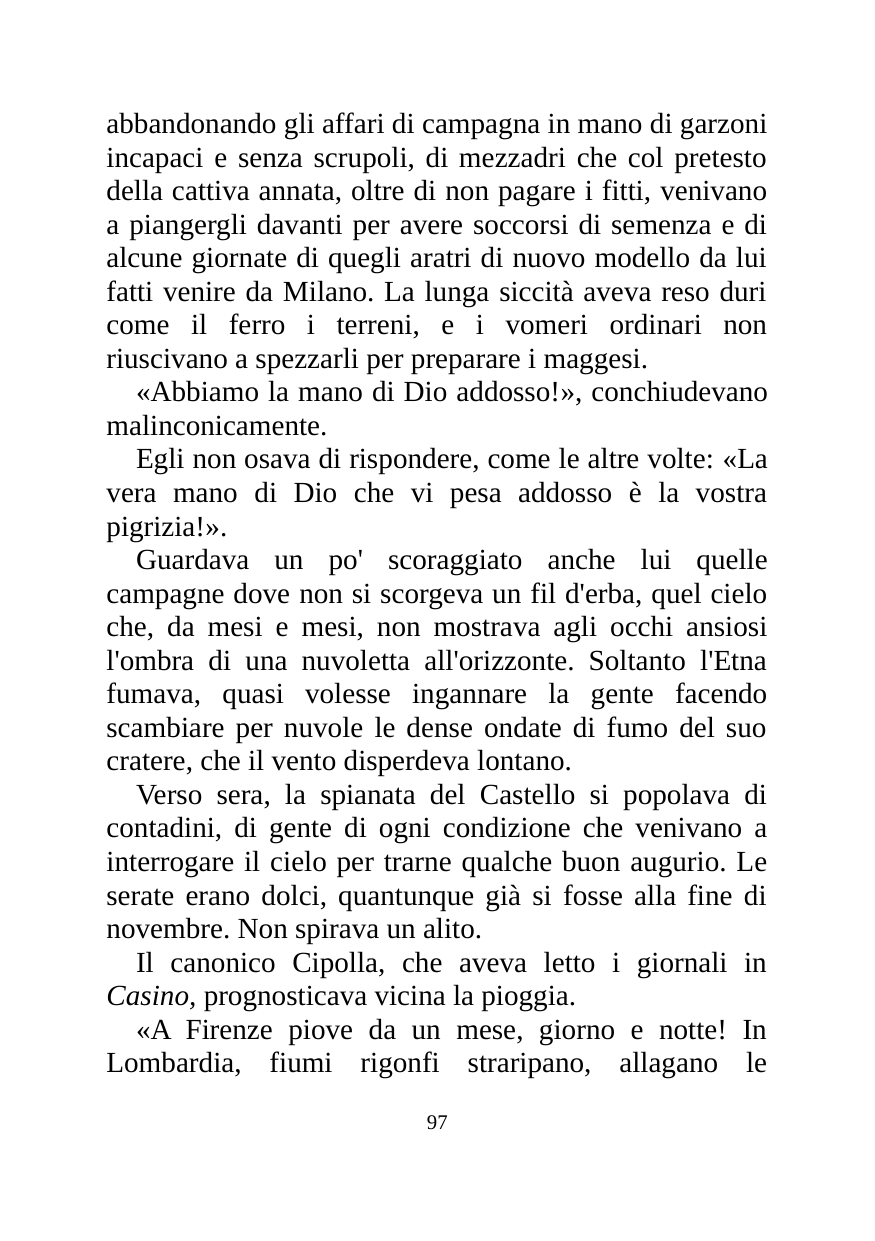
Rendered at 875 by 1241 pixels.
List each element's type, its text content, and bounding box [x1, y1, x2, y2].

text Il canonico Cipolla, che aveva letto i giornali in Casino, prognosticava vicina la pioggia. [106, 945, 768, 1012]
text Egli non osava di rispondere, come le altre volte: «La vera mano di Dio che vi pesa addosso è la vostra pigrizia!». [106, 442, 768, 542]
text abbandonando gli affari di campagna in mano di garzoni incapaci e senza scrupoli, di mezzadri che col pretesto della cattiva annata, oltre di non pagare i fitti, venivano a piangergli davanti per avere soccorsi di semenza e di alcune giornate di quegli aratri di nuovo modello da lui fatti venire da Milano. La lunga siccità aveva reso duri come il ferro i terreni, e i vomeri ordinari non riuscivano a spezzarli per preparare i maggesi. [106, 106, 768, 374]
text Guardava un po' scoraggiato anche lui quelle campagne dove non si scorgeva un fil d'erba, quel cielo che, da mesi e mesi, non mostrava agli occhi ansiosi l'ombra di una nuvoletta all'orizzonte. Soltanto l'Etna fumava, quasi volesse ingannare la gente facendo scambiare per nuvole le dense ondate di fumo del suo cratere, che il vento disperdeva lontano. [106, 542, 768, 777]
text Verso sera, la spianata del Castello si popolava di contadini, di gente di ogni condizione che venivano a interrogare il cielo per trarne qualche buon augurio. Le serate erano dolci, quantunque già si fosse alla fine di novembre. Non spirava un alito. [106, 777, 768, 945]
text «Abbiamo la mano di Dio addosso!», conchiudevano malinconicamente. [106, 374, 768, 442]
text «A Firenze piove da un mese, giorno e notte! In Lombardia, fiumi rigonfi straripano, allagano le [106, 1012, 768, 1079]
